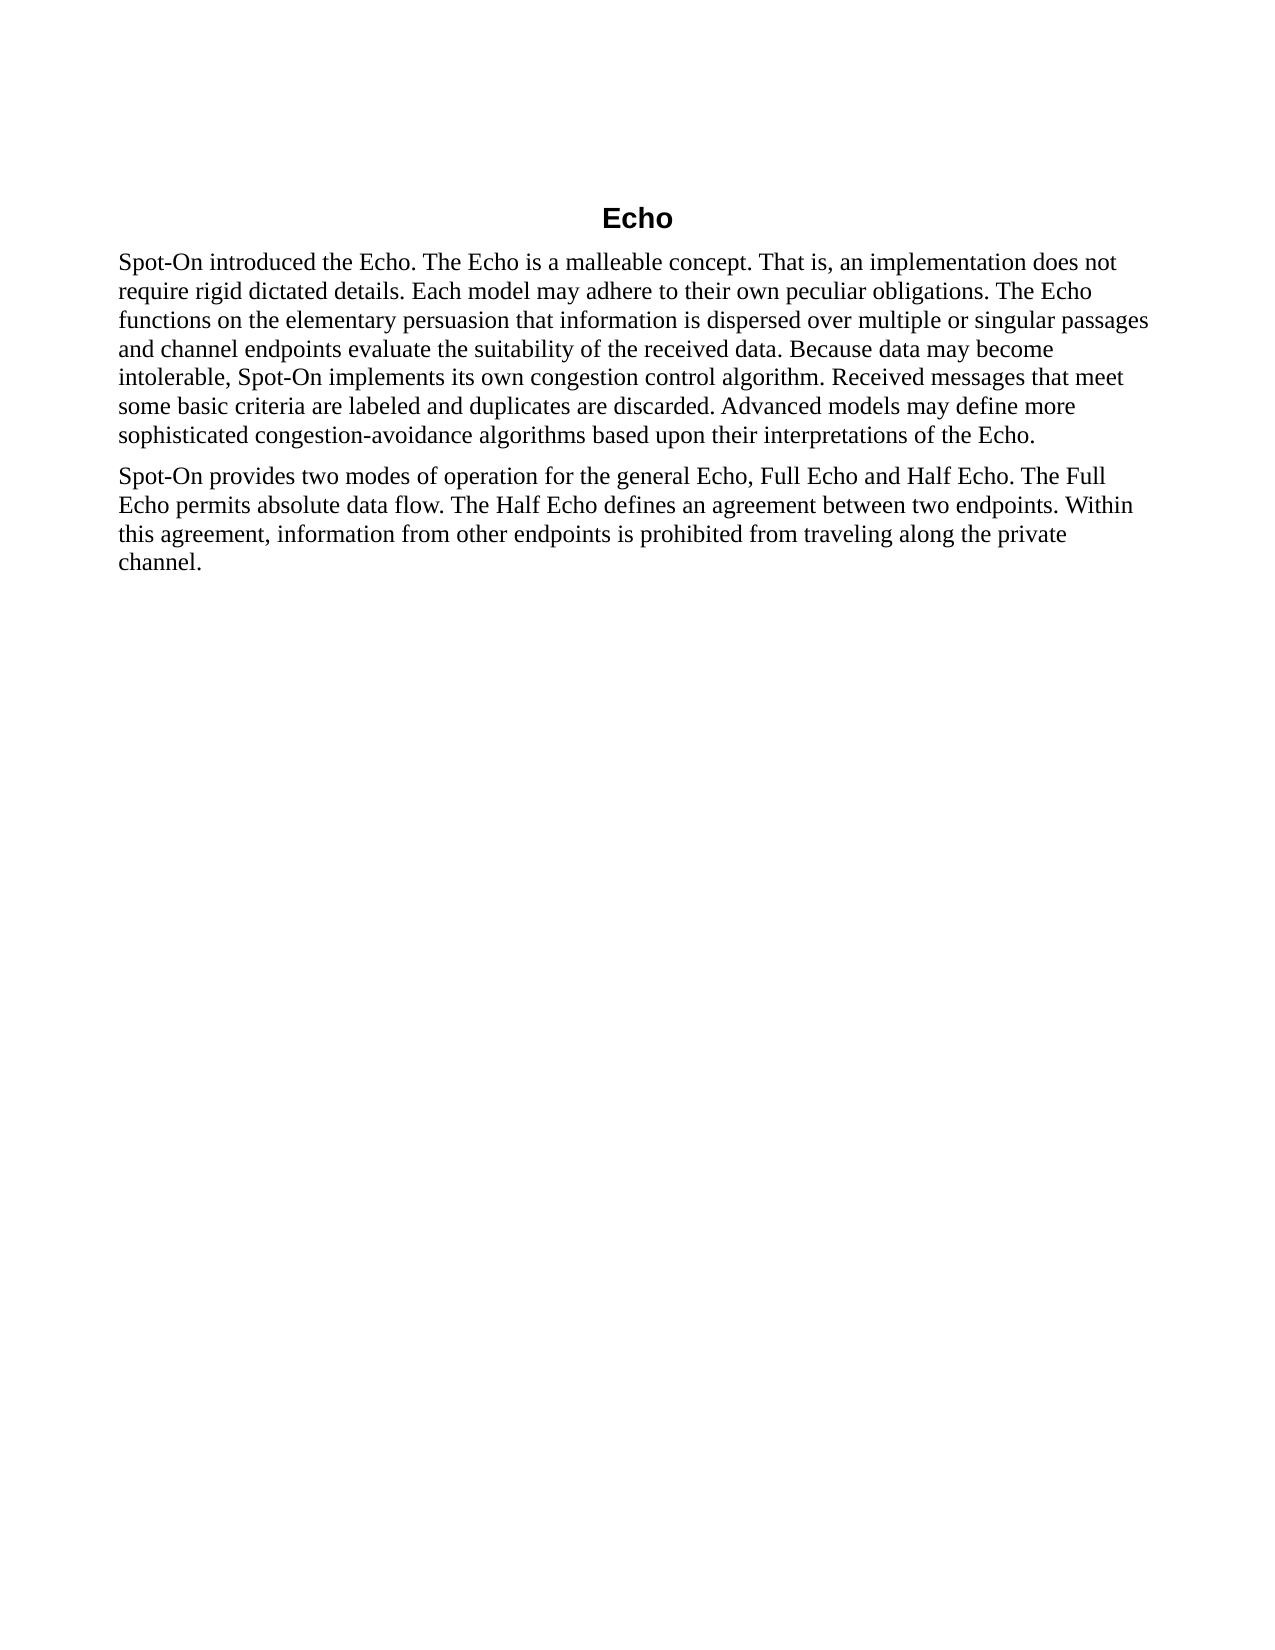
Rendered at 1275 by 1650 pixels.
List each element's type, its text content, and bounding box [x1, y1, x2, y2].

text Spot-On introduced the Echo. The Echo is a malleable concept. That is, an implementation does not require rigid dictated details. Each model may adhere to their own peculiar obligations. The Echo functions on the elementary persuasion that information is dispersed over multiple or singular passages and channel endpoints evaluate the suitability of the received data. Because data may become intolerable, Spot-On implements its own congestion control algorithm. Received messages that meet some basic criteria are labeled and duplicates are discarded. Advanced models may define more sophisticated congestion-avoidance algorithms based upon their interpretations of the Echo. [118, 247, 1157, 449]
subtitle Echo [118, 201, 1157, 235]
text Spot-On provides two modes of operation for the general Echo, Full Echo and Half Echo. The Full Echo permits absolute data flow. The Half Echo defines an agreement between two endpoints. Within this agreement, information from other endpoints is prohibited from traveling along the private channel. [118, 461, 1157, 576]
